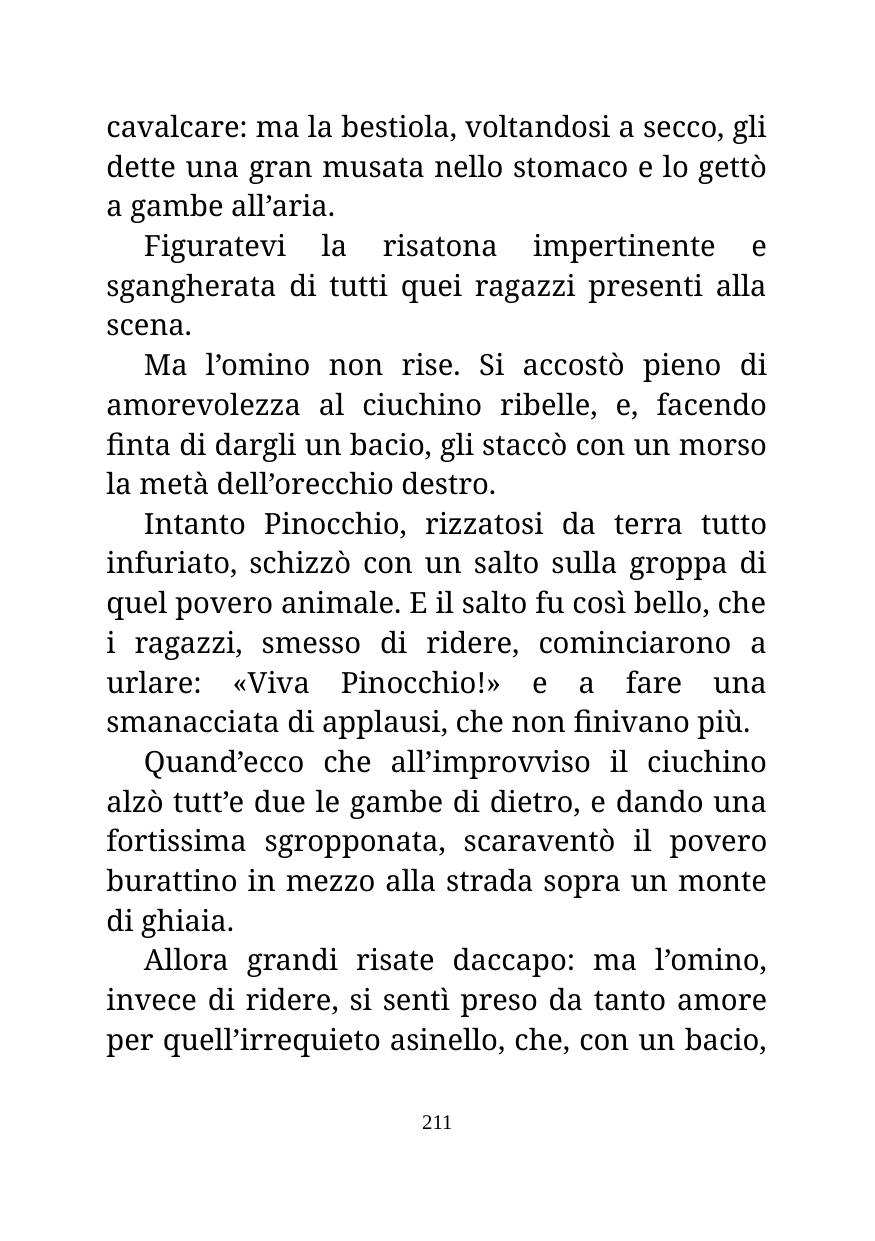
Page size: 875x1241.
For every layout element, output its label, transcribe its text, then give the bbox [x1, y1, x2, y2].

text Ma l’omino non rise. Si accostò pieno di amorevolezza al ciuchino ribelle, e, facendo finta di dargli un bacio, gli staccò con un morso la metà dell’orecchio destro. [106, 344, 768, 503]
text Figuratevi la risatona impertinente e sgangherata di tutti quei ragazzi presenti alla scena. [106, 225, 768, 344]
text cavalcare: ma la bestiola, voltandosi a secco, gli dette una gran musata nello stomaco e lo gettò a gambe all’aria. [106, 106, 768, 225]
text Intanto Pinocchio, rizzatosi da terra tutto infuriato, schizzò con un salto sulla groppa di quel povero animale. E il salto fu così bello, che i ragazzi, smesso di ridere, cominciarono a urlare: «Viva Pinocchio!» e a fare una smanacciata di applausi, che non finivano più. [106, 503, 768, 741]
text Allora grandi risate daccapo: ma l’omino, invece di ridere, si sentì preso da tanto amore per quell’irrequieto asinello, che, con un bacio, [106, 940, 768, 1059]
text Quand’ecco che all’improvviso il ciuchino alzò tutt’e due le gambe di dietro, e dando una fortissima sgropponata, scaraventò il povero burattino in mezzo alla strada sopra un monte di ghiaia. [106, 741, 768, 940]
